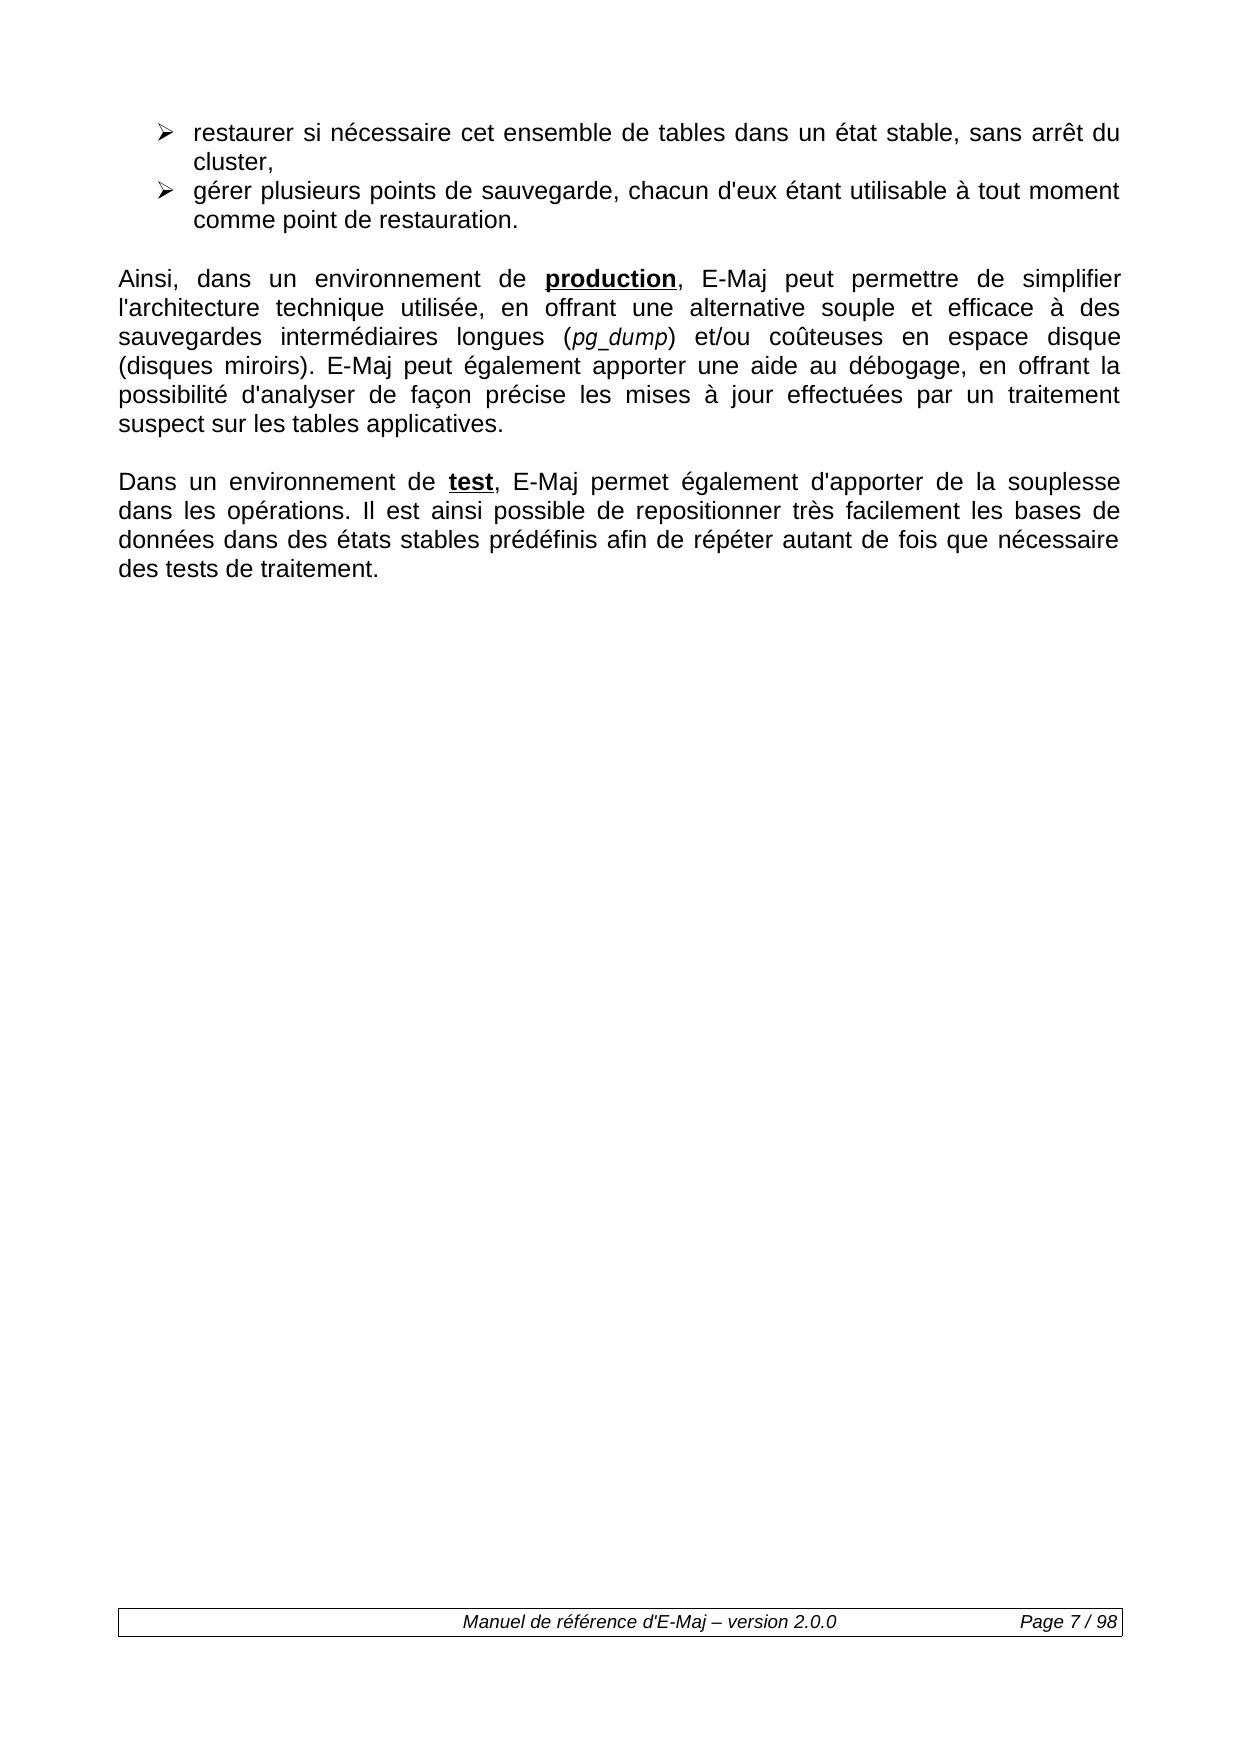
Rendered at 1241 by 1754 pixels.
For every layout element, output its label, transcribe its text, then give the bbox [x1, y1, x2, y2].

text Dans un environnement de test, E-Maj permet également d'apporter de la souplesse dans les opérations. Il est ainsi possible de repositionner très facilement les bases de données dans des états stables prédéfinis afin de répéter autant de fois que nécessaire des tests de traitement. [118, 467, 1122, 583]
list restaurer si nécessaire cet ensemble de tables dans un état stable, sans arrêt du cluster, [156, 118, 1122, 176]
list gérer plusieurs points de sauvegarde, chacun d'eux étant utilisable à tout moment comme point de restauration. [156, 176, 1122, 234]
text Ainsi, dans un environnement de production, E-Maj peut permettre de simplifier l'architecture technique utilisée, en offrant une alternative souple et efficace à des sauvegardes intermédiaires longues (pg_dump) et/ou coûteuses en espace disque (disques miroirs). E-Maj peut également apporter une aide au débogage, en offrant la possibilité d'analyser de façon précise les mises à jour effectuées par un traitement suspect sur les tables applicatives. [118, 263, 1122, 438]
